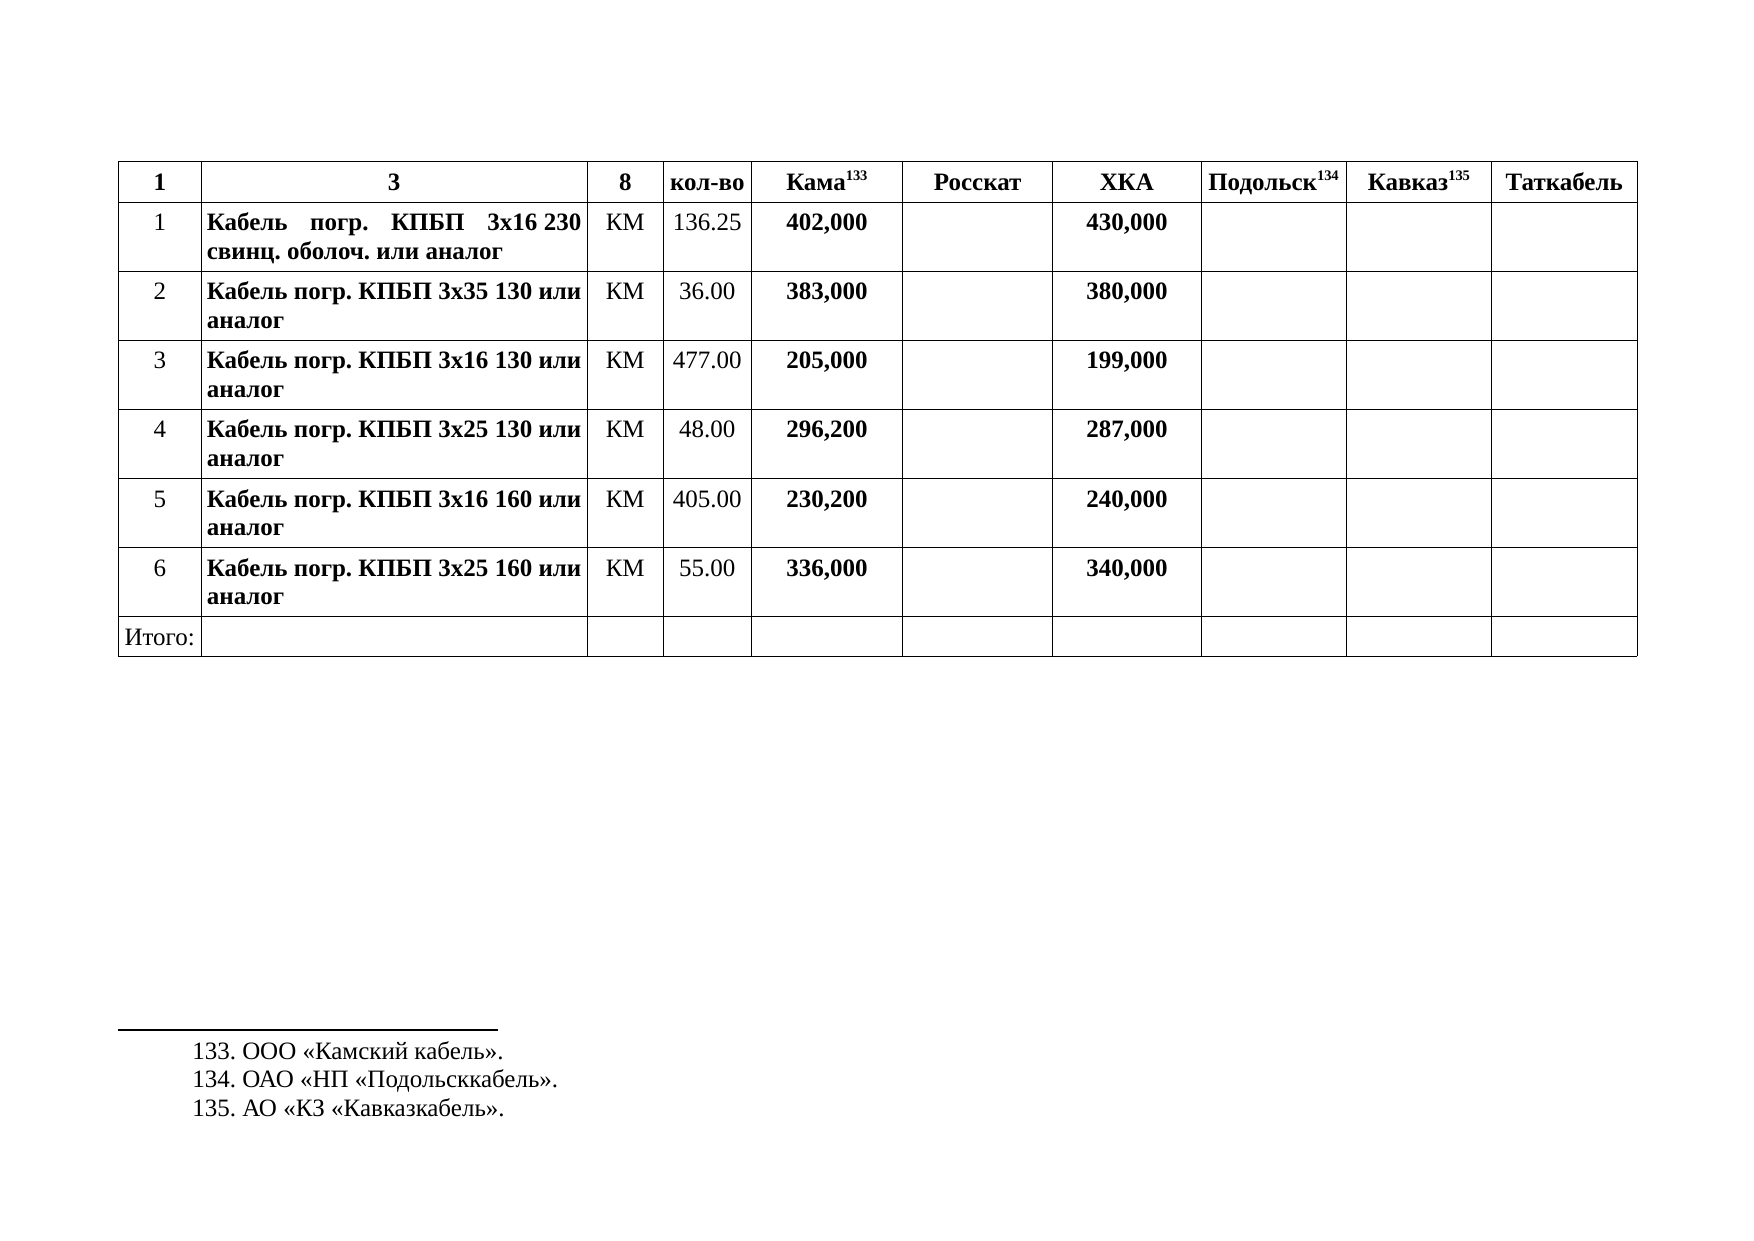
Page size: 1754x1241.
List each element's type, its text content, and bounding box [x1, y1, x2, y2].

table_cell 230,200 [752, 479, 902, 547]
table_header ХКА [1053, 162, 1201, 202]
table_cell [1202, 617, 1346, 656]
table_cell 340,000 [1053, 548, 1201, 616]
table_header Кавказ [1347, 162, 1491, 202]
table_cell 199,000 [1053, 341, 1201, 409]
table_cell Кабель погр. КПБП 3х25 160 или аналог [202, 548, 587, 616]
table_cell [1492, 341, 1637, 409]
table_cell КМ [588, 341, 663, 409]
table_cell [1347, 479, 1491, 547]
table_header Росскат [903, 162, 1052, 202]
table_cell [1347, 272, 1491, 340]
table_cell 5 [119, 479, 201, 547]
table_cell 430,000 [1053, 203, 1201, 271]
table_cell [1492, 479, 1637, 547]
table_header Кама [752, 162, 902, 202]
table_cell [202, 617, 587, 656]
table_cell [1347, 548, 1491, 616]
table_cell [1347, 203, 1491, 271]
table_cell [903, 548, 1052, 616]
table_cell [1053, 617, 1201, 656]
table_cell КМ [588, 203, 663, 271]
table_cell 296,200 [752, 410, 902, 478]
table_cell Итого: [119, 617, 201, 656]
table_cell Кабель погр. КПБП 3х25 130 или аналог [202, 410, 587, 478]
table_header 8 [588, 162, 663, 202]
table_cell [1347, 617, 1491, 656]
table_cell 205,000 [752, 341, 902, 409]
table_cell [1202, 479, 1346, 547]
table_cell [752, 617, 902, 656]
table_cell Кабель погр. КПБП 3х16 160 или аналог [202, 479, 587, 547]
table_cell 477.00 [664, 341, 751, 409]
table_cell [664, 617, 751, 656]
table_cell [903, 341, 1052, 409]
table_cell [1347, 341, 1491, 409]
table_cell [1202, 548, 1346, 616]
table_cell 383,000 [752, 272, 902, 340]
table_cell КМ [588, 410, 663, 478]
table_cell 240,000 [1053, 479, 1201, 547]
table_cell КМ [588, 548, 663, 616]
table_cell [1202, 410, 1346, 478]
table_cell [1202, 203, 1346, 271]
table_cell [588, 617, 663, 656]
table_cell [1492, 548, 1637, 616]
table_cell КМ [588, 479, 663, 547]
table_cell [903, 272, 1052, 340]
table_cell [903, 203, 1052, 271]
table_cell 405.00 [664, 479, 751, 547]
table_cell Кабель погр. КПБП 3х16 130 или аналог [202, 341, 587, 409]
table_cell 1 [119, 203, 201, 271]
table_cell [903, 479, 1052, 547]
table_cell [1202, 341, 1346, 409]
table_cell 55.00 [664, 548, 751, 616]
table_cell [1492, 272, 1637, 340]
table_cell [903, 410, 1052, 478]
table_cell 3 [119, 341, 201, 409]
table_cell Кабель погр. КПБП 3х16 230 свинц. оболоч. или аналог [202, 203, 587, 271]
table_cell 287,000 [1053, 410, 1201, 478]
table_cell 402,000 [752, 203, 902, 271]
table_cell 380,000 [1053, 272, 1201, 340]
table_cell 4 [119, 410, 201, 478]
table_header Таткабель [1492, 162, 1637, 202]
table_cell 48.00 [664, 410, 751, 478]
table_cell [1492, 617, 1637, 656]
table_cell 6 [119, 548, 201, 616]
table_cell 2 [119, 272, 201, 340]
table_cell 136.25 [664, 203, 751, 271]
table_header 1 [119, 162, 201, 202]
table_cell КМ [588, 272, 663, 340]
table_cell [1492, 410, 1637, 478]
table_cell 36.00 [664, 272, 751, 340]
table_cell [903, 617, 1052, 656]
table_cell Кабель погр. КПБП 3х35 130 или аналог [202, 272, 587, 340]
table_cell [1347, 410, 1491, 478]
table_header кол-во [664, 162, 751, 202]
table_cell [1202, 272, 1346, 340]
table_header Подольск [1202, 162, 1346, 202]
table_cell 336,000 [752, 548, 902, 616]
table_cell [1492, 203, 1637, 271]
table_header 3 [202, 162, 587, 202]
